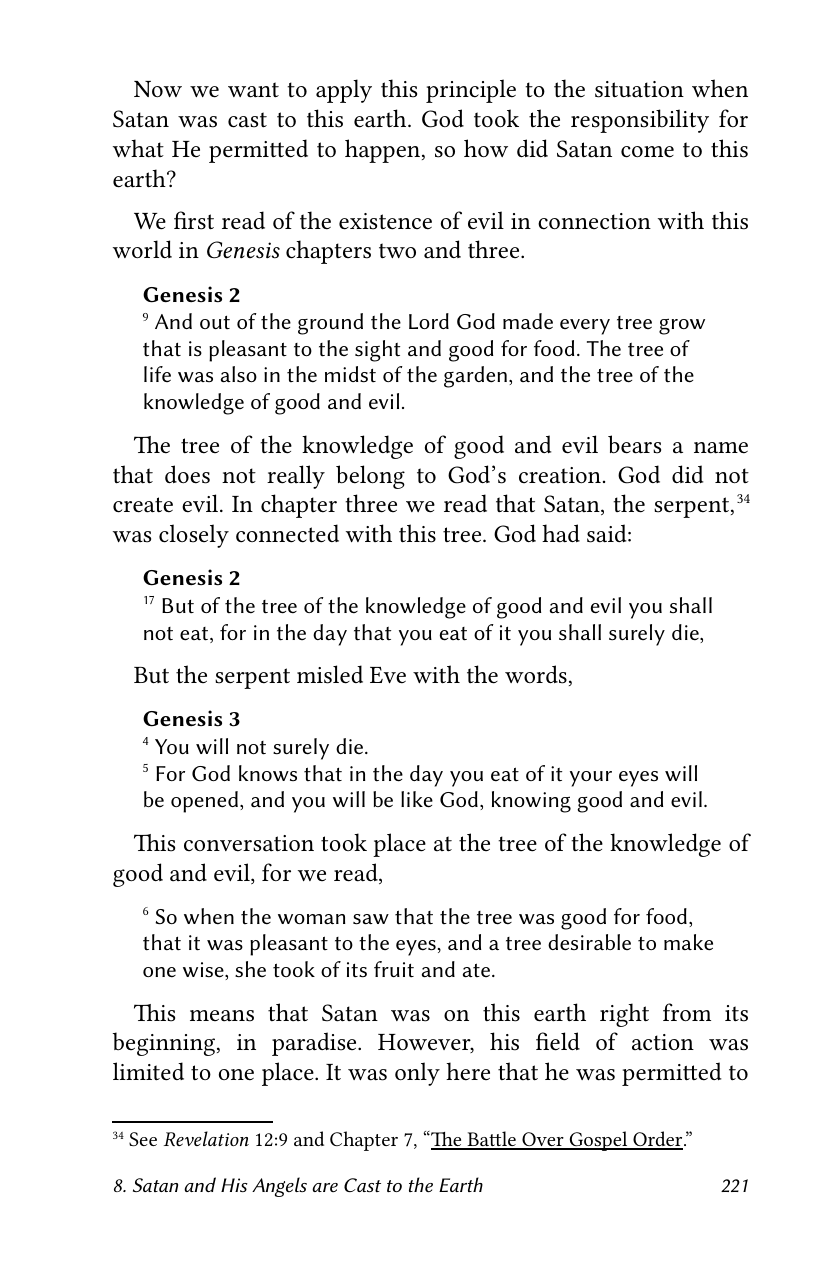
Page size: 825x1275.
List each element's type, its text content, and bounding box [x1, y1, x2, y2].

text But the serpent misled Eve with the words, [112, 661, 750, 690]
text 4 You will not surely die. [142, 734, 720, 760]
text 17 But of the tree of the knowledge of good and evil you shall not eat, for in the day that you eat of it you shall surely die, [142, 593, 720, 646]
text Genesis 2 [142, 565, 750, 591]
text We first read of the existence of evil in connection with this world in Genesis chapters two and three. [112, 207, 750, 265]
text This conversation took place at the tree of the knowledge of good and evil, for we read, [112, 829, 750, 887]
text 6 So when the woman saw that the tree was good for food, that it was pleasant to the eyes, and a tree desirable to make one wise, she took of its fruit and ate. [142, 903, 720, 983]
text 5 For God knows that in the day you eat of it your eyes will be opened, and you will be like God, knowing good and evil. [142, 760, 720, 813]
text 9 And out of the ground the Lord God made every tree grow that is pleasant to the sight and good for food. The tree of life was also in the midst of the garden, and the tree of the knowledge of good and evil. [142, 309, 720, 415]
text See Revelation 12:9 and Chapter 7, “The Battle Over Gospel Order.” [112, 1128, 750, 1152]
text This means that Satan was on this earth right from its beginning, in paradise. However, his field of action was limited to one place. It was only here that he was permitted to [112, 998, 750, 1087]
text Now we want to apply this principle to the situation when Satan was cast to this earth. God took the responsibility for what He permitted to happen, so how did Satan come to this earth? [112, 75, 750, 193]
text Genesis 2 [142, 281, 750, 308]
text Genesis 3 [142, 706, 750, 732]
text The tree of the knowledge of good and evil bears a name that does not really belong to God’s creation. God did not create evil. In chapter three we read that Satan, the serpent, was closely connected with this tree. God had said: [112, 431, 750, 549]
